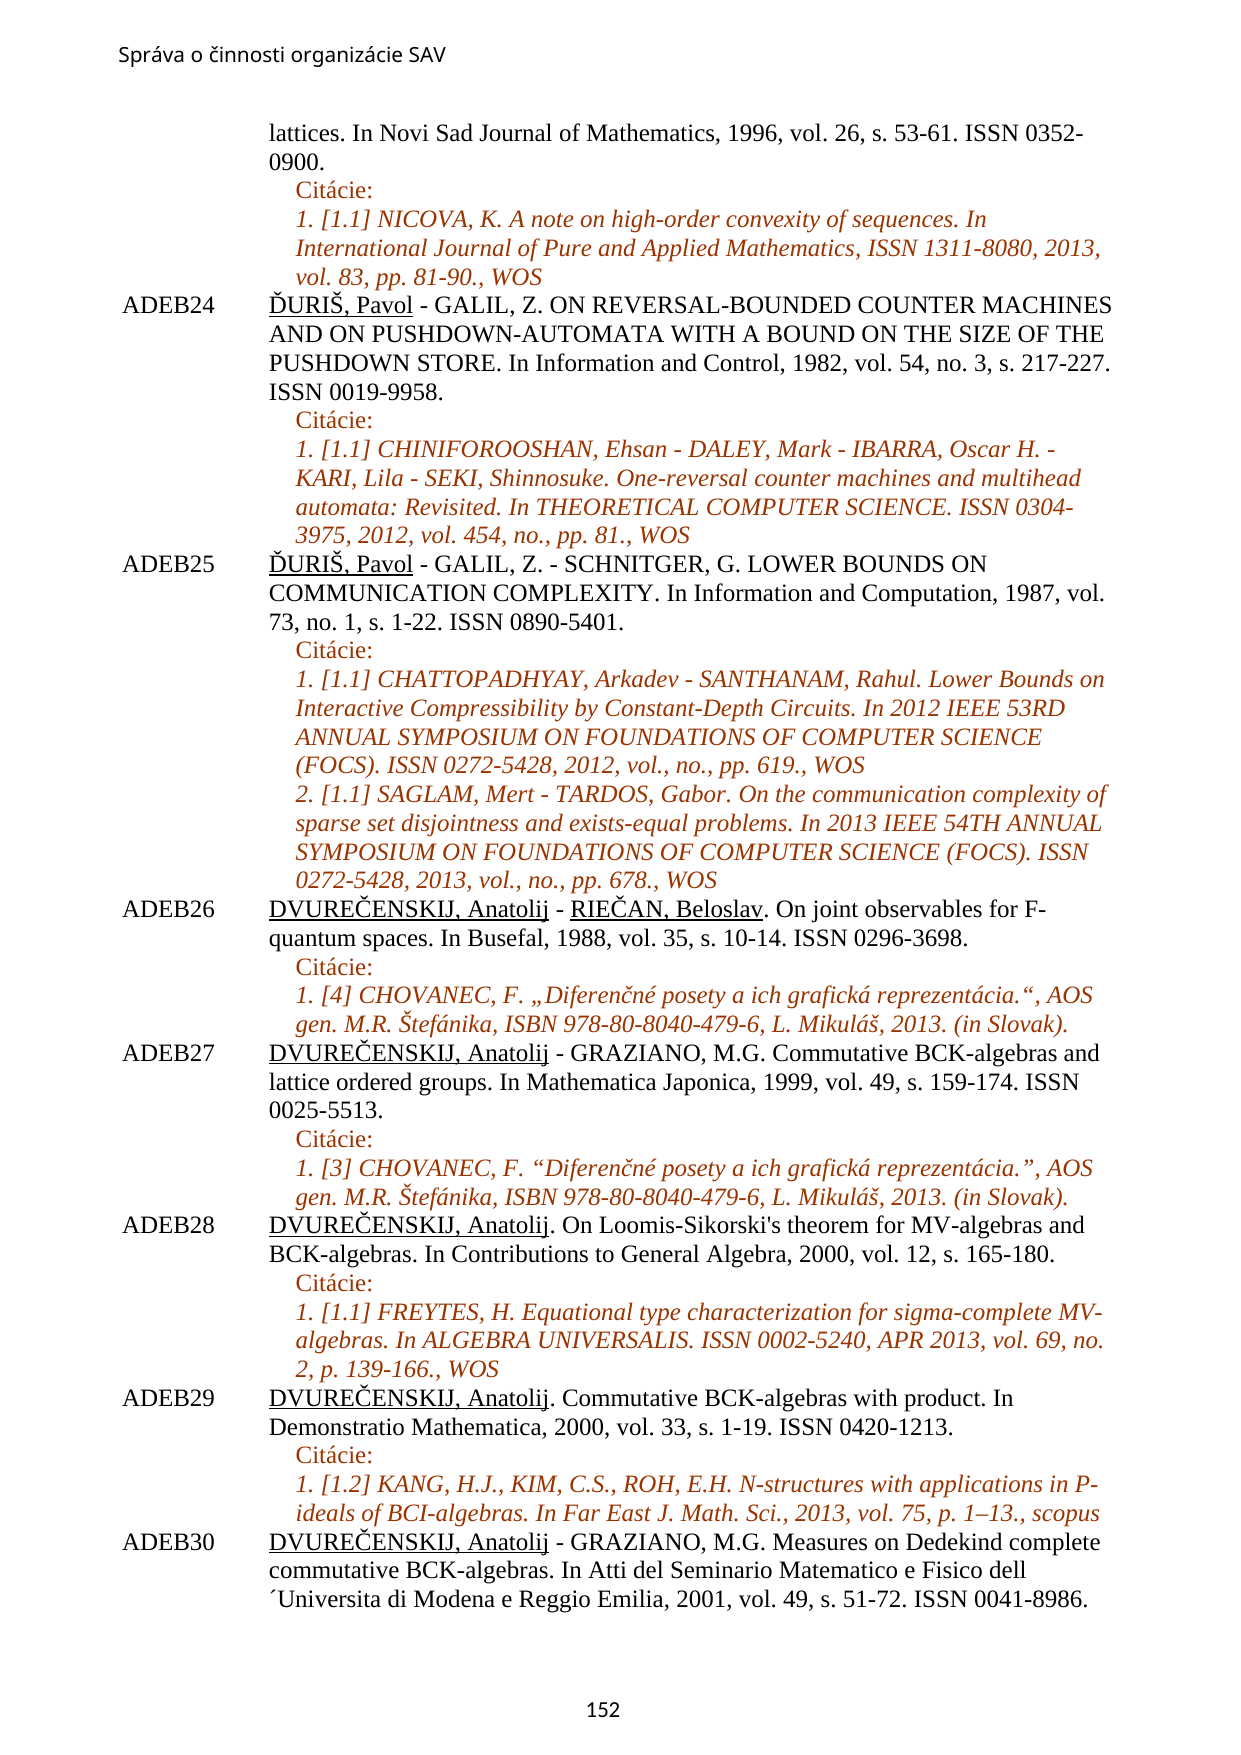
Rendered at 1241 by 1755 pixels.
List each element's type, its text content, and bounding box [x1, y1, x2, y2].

table_header ĎURIŠ, Pavol - GALIL, Z. ON REVERSAL-BOUNDED COUNTER MACHINES AND ON PUSHDOWN-AUTOMATA WITH A BOUND ON THE SIZE OF THE PUSHDOWN STORE. In Information and Control, 1982, vol. 54, no. 3, s. 217-227. ISSN 0019-9958. [269, 291, 1122, 406]
table_header DVUREČENSKIJ, Anatolij - GRAZIANO, M.G. Commutative BCK-algebras and lattice ordered groups. In Mathematica Japonica, 1999, vol. 49, s. 159-174. ISSN 0025-5513. [269, 1038, 1122, 1124]
text 1. [1.1] CHINIFOROOSHAN, Ehsan - DALEY, Mark - IBARRA, Oscar H. - KARI, Lila - SEKI, Shinnosuke. One-reversal counter machines and multihead automata: Revisited. In THEORETICAL COMPUTER SCIENCE. ISSN 0304-3975, 2012, vol. 454, no., pp. 81., WOS [295, 434, 1122, 549]
table_header lattices. In Novi Sad Journal of Mathematics, 1996, vol. 26, s. 53-61. ISSN 0352-0900. [269, 118, 1122, 176]
text Citácie: [295, 176, 1122, 204]
table_header [122, 118, 269, 176]
table_header DVUREČENSKIJ, Anatolij. Commutative BCK-algebras with product. In Demonstratio Mathematica, 2000, vol. 33, s. 1-19. ISSN 0420-1213. [269, 1383, 1122, 1441]
table_header DVUREČENSKIJ, Anatolij - GRAZIANO, M.G. Measures on Dedekind complete commutative BCK-algebras. In Atti del Seminario Matematico e Fisico dell´Universita di Modena e Reggio Emilia, 2001, vol. 49, s. 51-72. ISSN 0041-8986. [269, 1527, 1122, 1613]
text 1. [4] CHOVANEC, F. „Diferenčné posety a ich grafická reprezentácia.“, AOS gen. M.R. Štefánika, ISBN 978-80-8040-479-6, L. Mikuláš, 2013. (in Slovak). [295, 981, 1122, 1038]
text Citácie: [295, 1268, 1122, 1297]
table_header ĎURIŠ, Pavol - GALIL, Z. - SCHNITGER, G. LOWER BOUNDS ON COMMUNICATION COMPLEXITY. In Information and Computation, 1987, vol. 73, no. 1, s. 1-22. ISSN 0890-5401. [269, 549, 1122, 636]
table_header ADEB30 [122, 1527, 269, 1613]
text 1. [1.2] KANG, H.J., KIM, C.S., ROH, E.H. N-structures with applications in P-ideals of BCI-algebras. In Far East J. Math. Sci., 2013, vol. 75, p. 1–13., scopus [295, 1469, 1122, 1527]
text 1. [3] CHOVANEC, F. “Diferenčné posety a ich grafická reprezentácia.”, AOS gen. M.R. Štefánika, ISBN 978-80-8040-479-6, L. Mikuláš, 2013. (in Slovak). [295, 1153, 1122, 1211]
table_header DVUREČENSKIJ, Anatolij - RIEČAN, Beloslav. On joint observables for F-quantum spaces. In Busefal, 1988, vol. 35, s. 10-14. ISSN 0296-3698. [269, 894, 1122, 952]
text Citácie: [295, 1441, 1122, 1469]
text Citácie: [295, 952, 1122, 981]
text 1. [1.1] FREYTES, H. Equational type characterization for sigma-complete MV-algebras. In ALGEBRA UNIVERSALIS. ISSN 0002-5240, APR 2013, vol. 69, no. 2, p. 139-166., WOS [295, 1297, 1122, 1383]
table_header ADEB25 [122, 549, 269, 636]
table_header ADEB24 [122, 291, 269, 406]
text 1. [1.1] NICOVA, K. A note on high-order convexity of sequences. In International Journal of Pure and Applied Mathematics, ISSN 1311-8080, 2013, vol. 83, pp. 81-90., WOS [295, 204, 1122, 291]
table_header ADEB28 [122, 1211, 269, 1268]
table_header ADEB27 [122, 1038, 269, 1124]
text 2. [1.1] SAGLAM, Mert - TARDOS, Gabor. On the communication complexity of sparse set disjointness and exists-equal problems. In 2013 IEEE 54TH ANNUAL SYMPOSIUM ON FOUNDATIONS OF COMPUTER SCIENCE (FOCS). ISSN 0272-5428, 2013, vol., no., pp. 678., WOS [295, 779, 1122, 894]
text Citácie: [295, 406, 1122, 434]
table_header ADEB29 [122, 1383, 269, 1441]
text 1. [1.1] CHATTOPADHYAY, Arkadev - SANTHANAM, Rahul. Lower Bounds on Interactive Compressibility by Constant-Depth Circuits. In 2012 IEEE 53RD ANNUAL SYMPOSIUM ON FOUNDATIONS OF COMPUTER SCIENCE (FOCS). ISSN 0272-5428, 2012, vol., no., pp. 619., WOS [295, 664, 1122, 779]
text Citácie: [295, 1124, 1122, 1153]
text Citácie: [295, 636, 1122, 664]
table_header DVUREČENSKIJ, Anatolij. On Loomis-Sikorski's theorem for MV-algebras and BCK-algebras. In Contributions to General Algebra, 2000, vol. 12, s. 165-180. [269, 1211, 1122, 1268]
table_header ADEB26 [122, 894, 269, 952]
